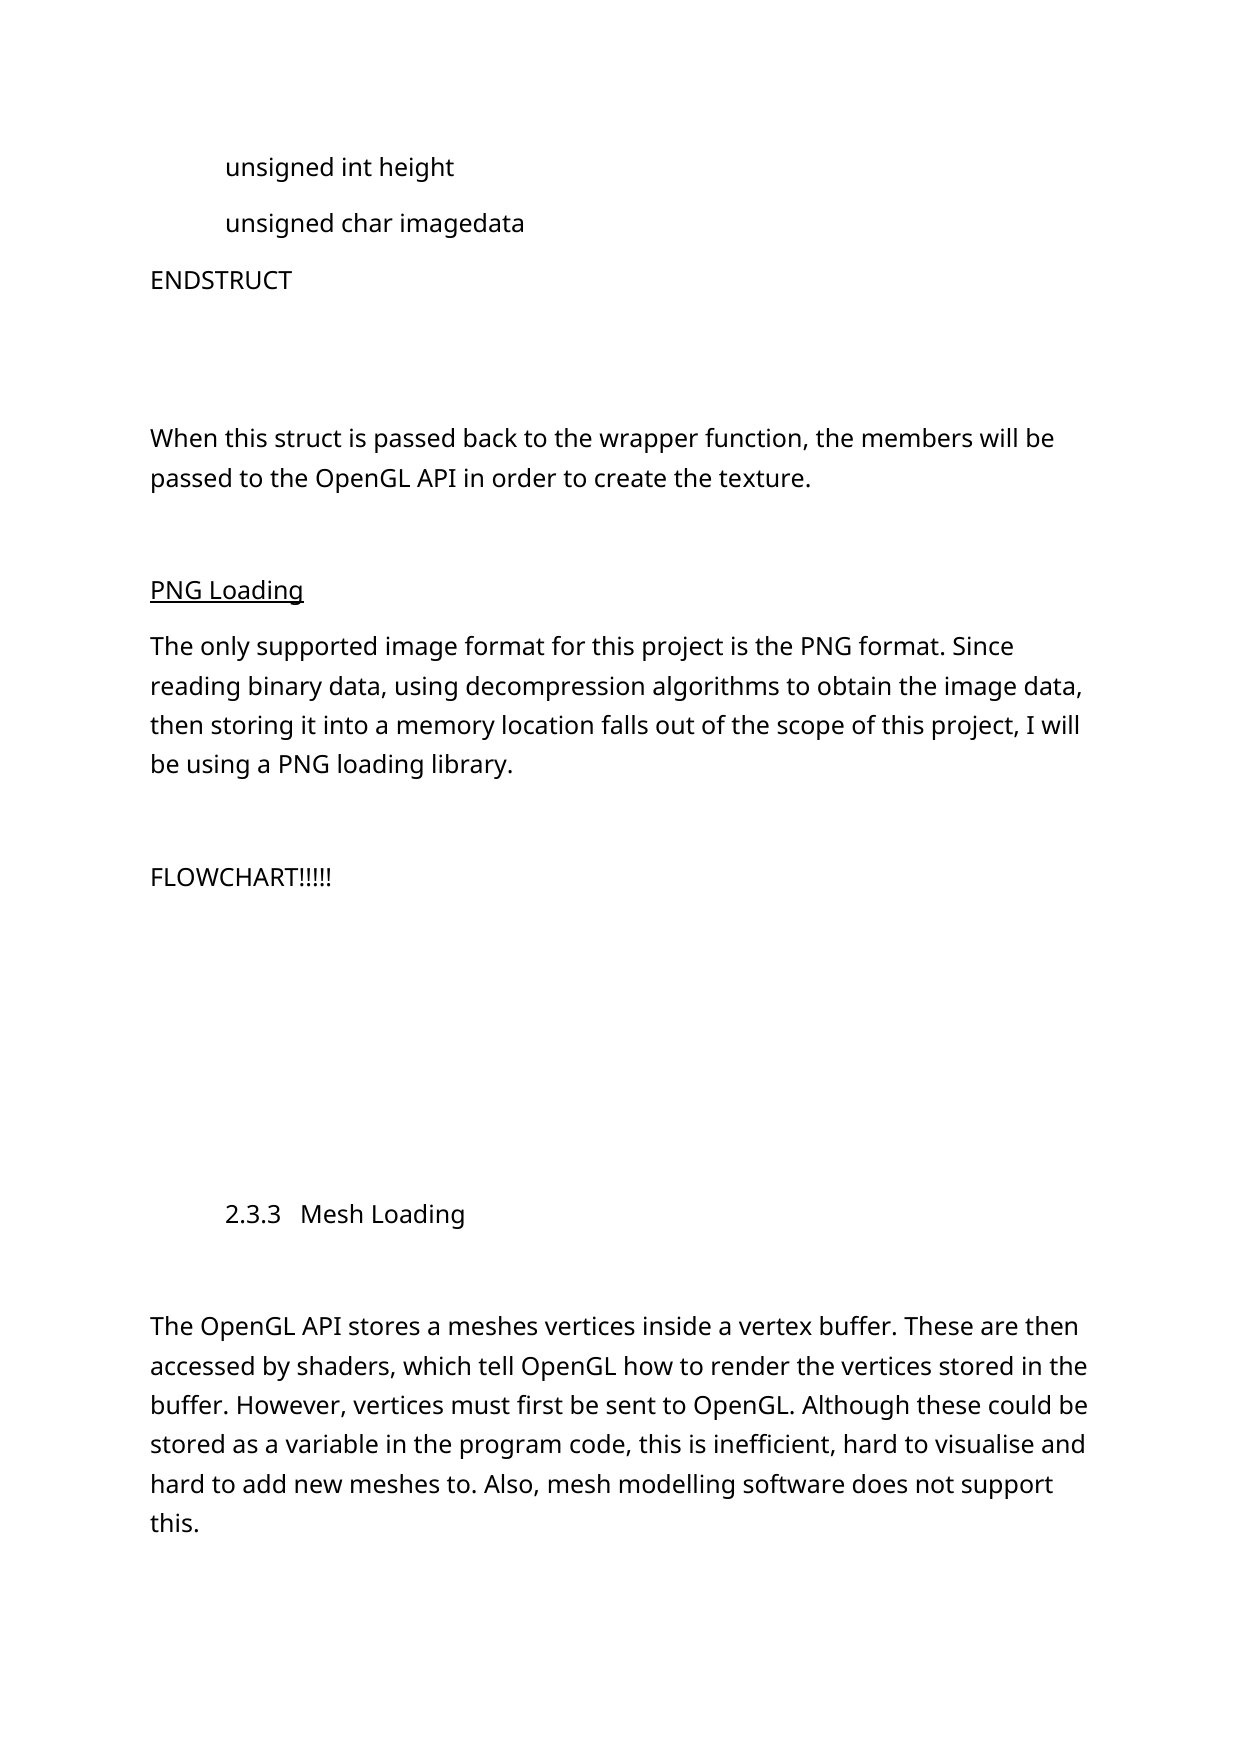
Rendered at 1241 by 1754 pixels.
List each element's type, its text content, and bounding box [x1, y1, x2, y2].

text FLOWCHART!!!!! [150, 859, 1090, 893]
text PNG Loading [150, 573, 1090, 607]
text The OpenGL API stores a meshes vertices inside a vertex buffer. These are then accessed by shaders, which tell OpenGL how to render the vertices stored in the buffer. However, vertices must first be sent to OpenGL. Although these could be stored as a variable in the program code, this is inefficient, hard to visualise and hard to add new meshes to. Also, mesh modelling software does not support this. [150, 1309, 1090, 1540]
text When this struct is passed back to the wrapper function, the members will be passed to the OpenGL API in order to create the texture. [150, 421, 1090, 494]
text The only supported image format for this project is the PNG format. Since reading binary data, using decompression algorithms to obtain the image data, then storing it into a memory location falls out of the scope of this project, I will be using a PNG loading library. [150, 629, 1090, 781]
text unsigned char imagedata [150, 206, 1090, 240]
text ENDSTRUCT [150, 262, 1090, 296]
text 2.3.3 Mesh Loading [150, 1196, 1090, 1230]
text unsigned int height [150, 150, 1090, 184]
